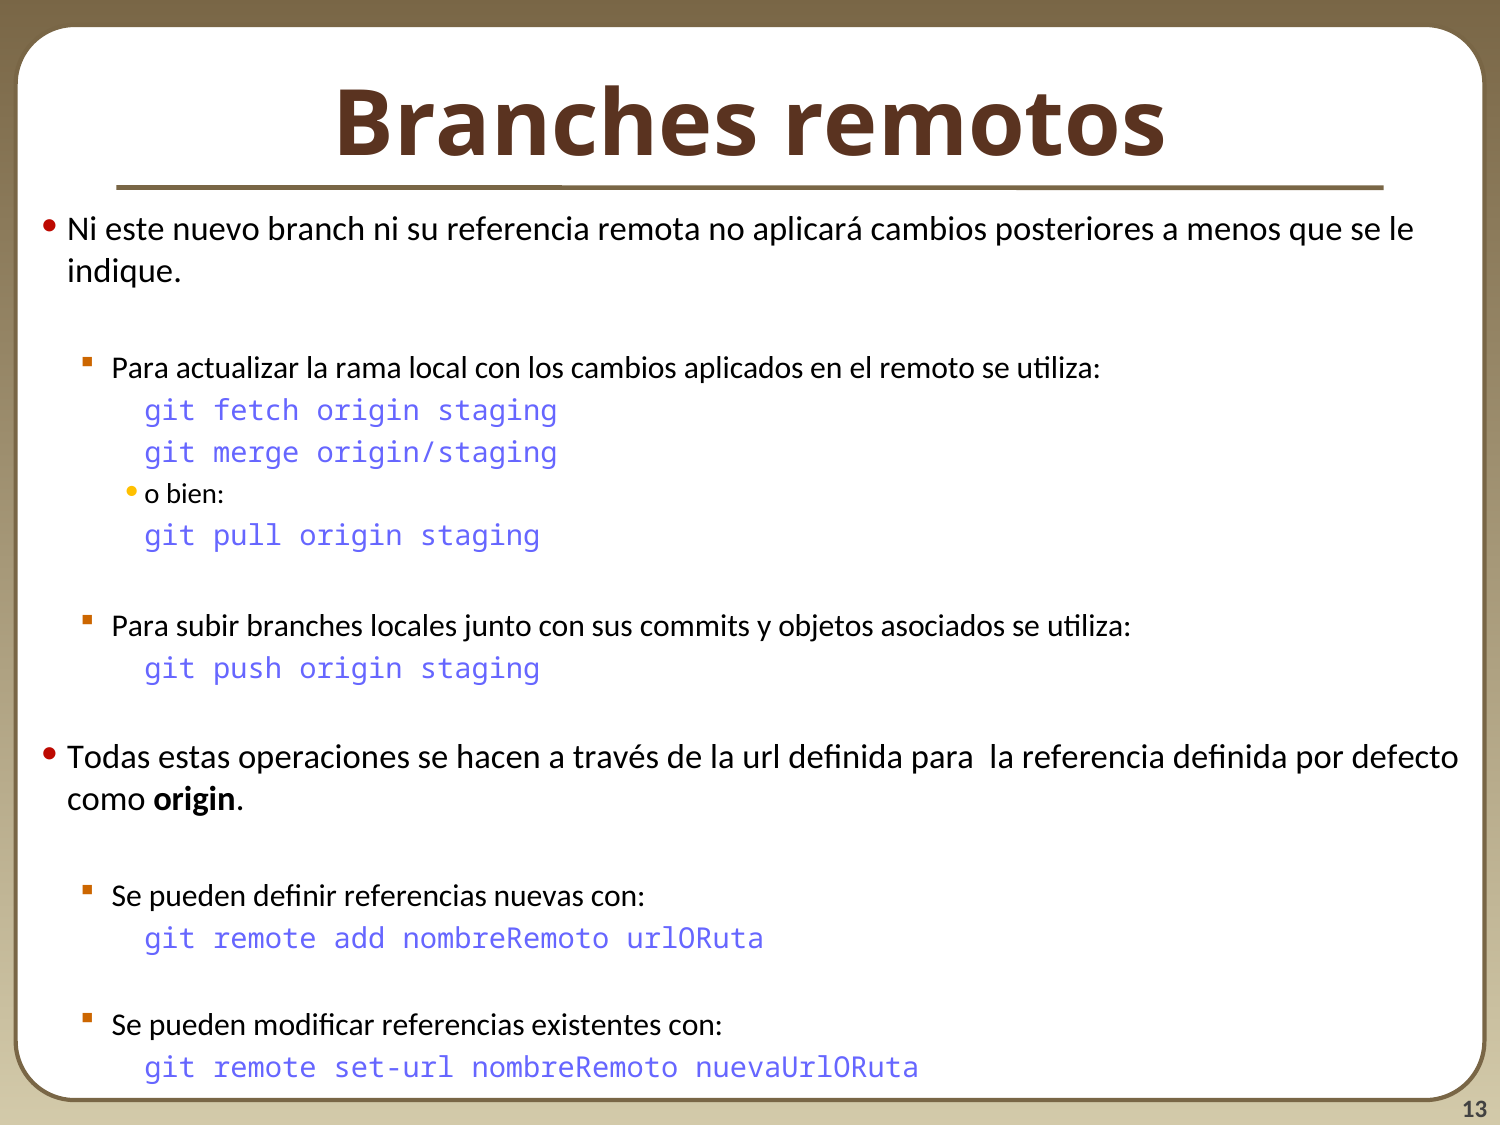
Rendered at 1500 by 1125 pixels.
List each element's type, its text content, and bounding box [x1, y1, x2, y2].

list Ni este nuevo branch ni su referencia remota no aplicará cambios posteriores a menos que se le indique. Para actualizar la rama local con los cambios aplicados en el remoto se utiliza: git fetch origin staging git merge origin/staging o bien: git pull origin staging Para subir branches locales junto con sus commits y objetos asociados se utiliza: git push origin staging Todas estas operaciones se hacen a través de la url definida para la referencia definida por defecto como origin. Se pueden definir referencias nuevas con: git remote add nombreRemoto urlORuta Se pueden modificar referencias existentes con: git remote set-url nombreRemoto nuevaUrlORuta [0, 179, 1500, 1096]
title Branches remotos [0, 24, 1500, 179]
